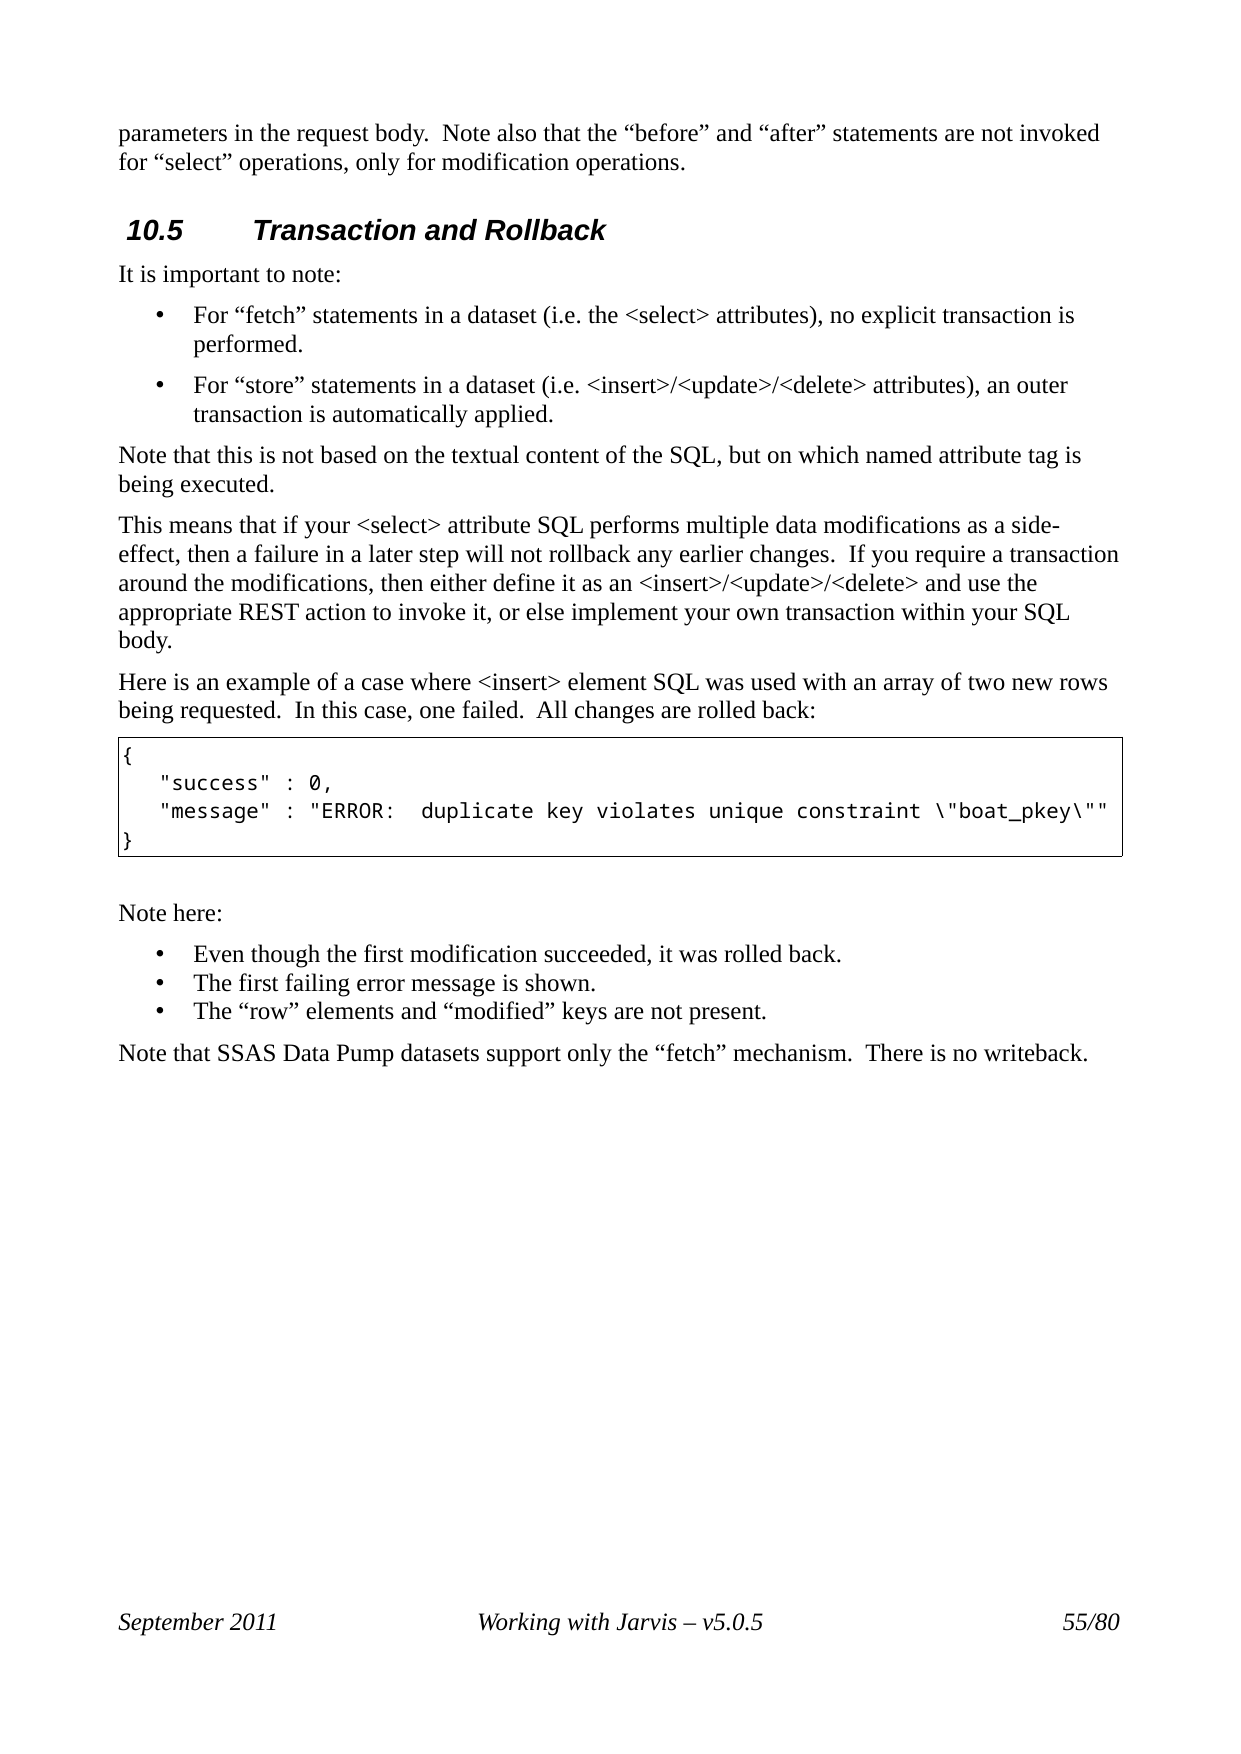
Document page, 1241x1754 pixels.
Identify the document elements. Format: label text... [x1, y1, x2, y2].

text This means that if your <select> attribute SQL performs multiple data modifications as a side-effect, then a failure in a later step will not rollback any earlier changes. If you require a transaction around the modifications, then either define it as an <insert>/<update>/<delete> and use the appropriate REST action to invoke it, or else implement your own transaction within your SQL body. [118, 510, 1122, 654]
text Here is an example of a case where <insert> element SQL was used with an array of two new rows being requested. In this case, one failed. All changes are rolled back: [118, 667, 1122, 724]
text It is important to note: [118, 259, 1122, 288]
text parameters in the request body. Note also that the “before” and “after” statements are not invoked for “select” operations, only for modification operations. [118, 118, 1122, 176]
text "message" : "ERROR: duplicate key violates unique constraint \"boat_pkey\"" [119, 793, 1122, 822]
subtitle Transaction and Rollback [118, 213, 1122, 247]
list Even though the first modification succeeded, it was rolled back. [156, 939, 1122, 968]
text { [119, 738, 1122, 765]
list The first failing error message is shown. [156, 968, 1122, 996]
list For “store” statements in a dataset (i.e. <insert>/<update>/<delete> attributes), an outer transaction is automatically applied. [156, 370, 1122, 428]
text Note that SSAS Data Pump datasets support only the “fetch” mechanism. There is no writeback. [118, 1038, 1122, 1066]
list For “fetch” statements in a dataset (i.e. the <select> attributes), no explicit transaction is performed. [156, 300, 1122, 358]
text "success" : 0, [119, 765, 1122, 793]
text } [119, 822, 1122, 856]
text Note here: [118, 898, 1122, 926]
list The “row” elements and “modified” keys are not present. [156, 996, 1122, 1025]
text Note that this is not based on the textual content of the SQL, but on which named attribute tag is being executed. [118, 440, 1122, 498]
